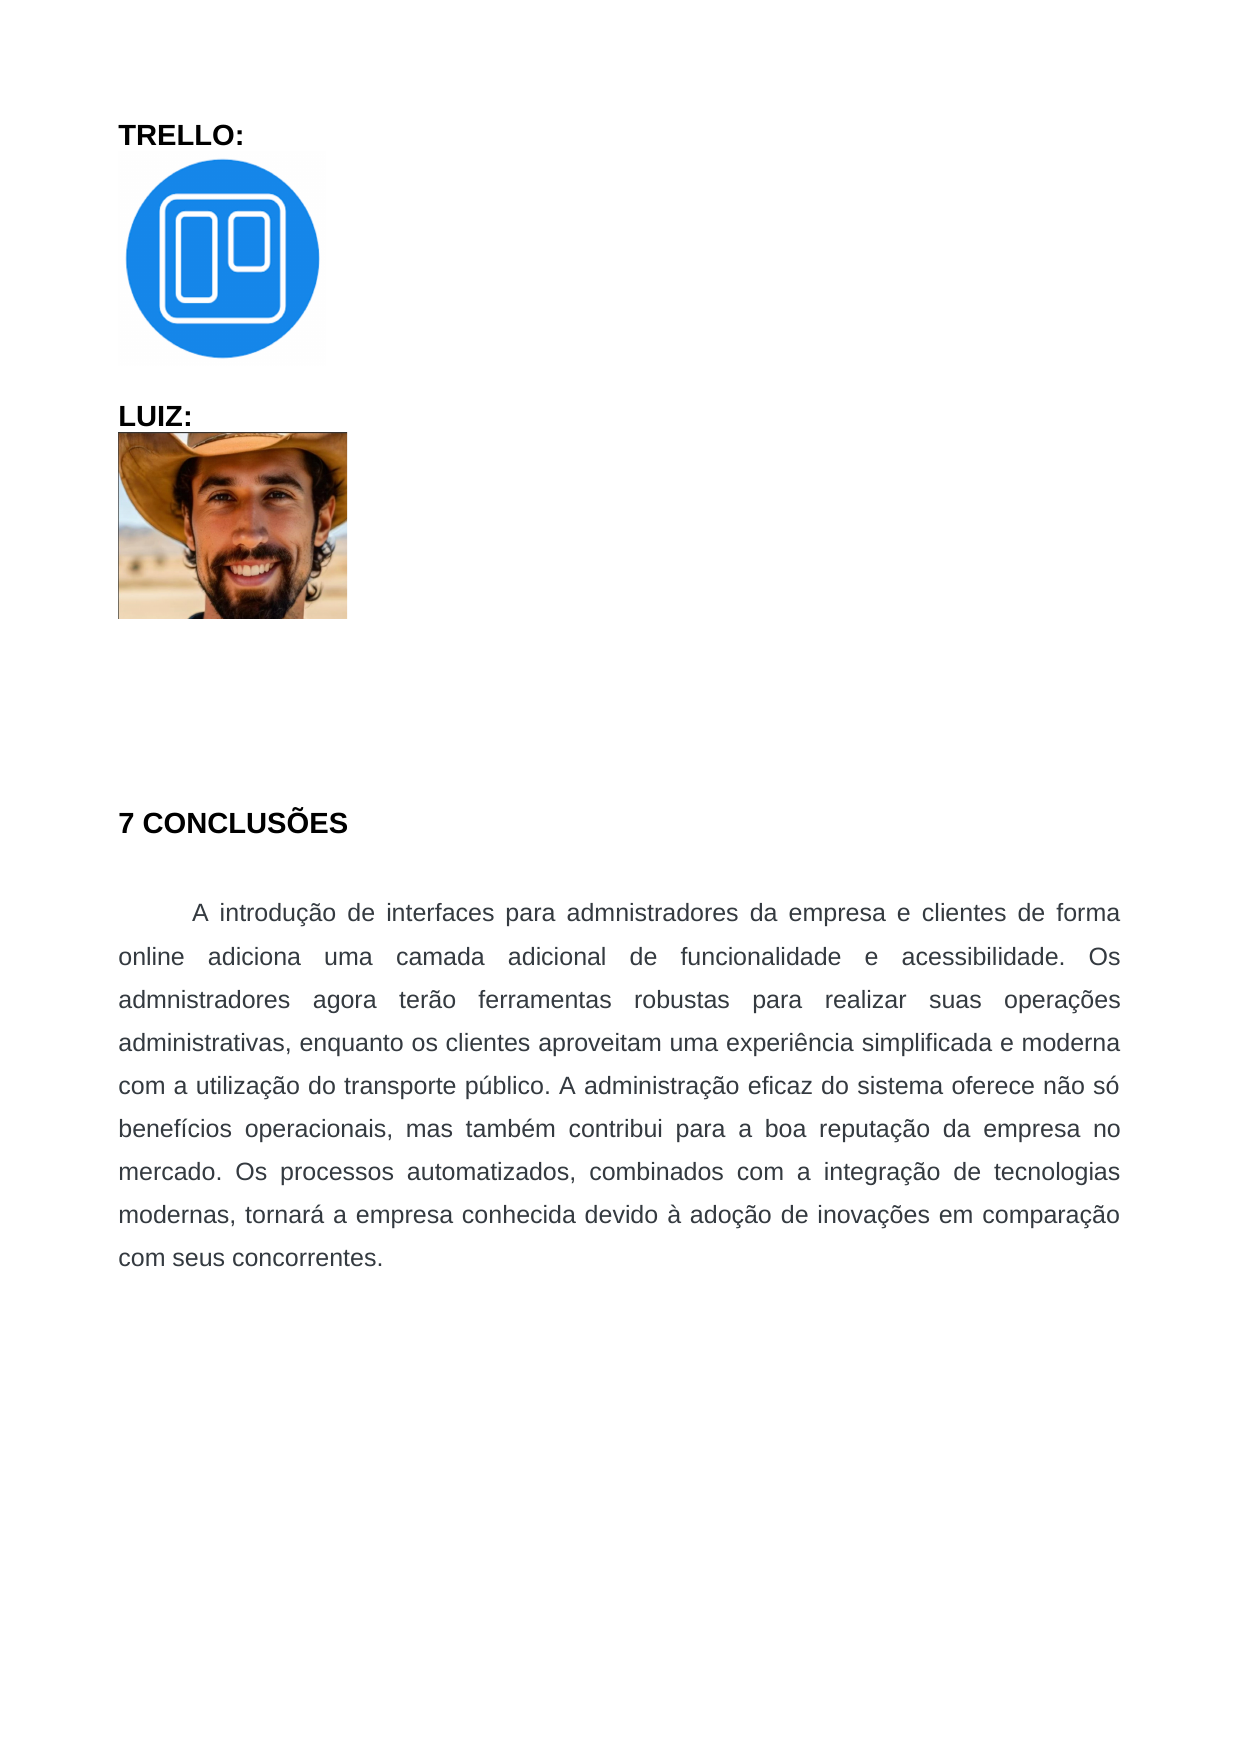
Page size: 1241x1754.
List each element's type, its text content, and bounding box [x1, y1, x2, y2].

text 7 CONCLUSÕES [118, 806, 1122, 840]
text A introdução de interfaces para admnistradores da empresa e clientes de forma online adiciona uma camada adicional de funcionalidade e acessibilidade. Os admnistradores agora terão ferramentas robustas para realizar suas operações administrativas, enquanto os clientes aproveitam uma experiência simplificada e moderna com a utilização do transporte público. A administração eficaz do sistema oferece não só benefícios operacionais, mas também contribui para a boa reputação da empresa no mercado. Os processos automatizados, combinados com a integração de tecnologias modernas, tornará a empresa conhecida devido à adoção de inovações em comparação com seus concorrentes. [118, 898, 1122, 1272]
text LUIZ: [118, 399, 1122, 432]
text TRELLO: [118, 118, 1122, 152]
